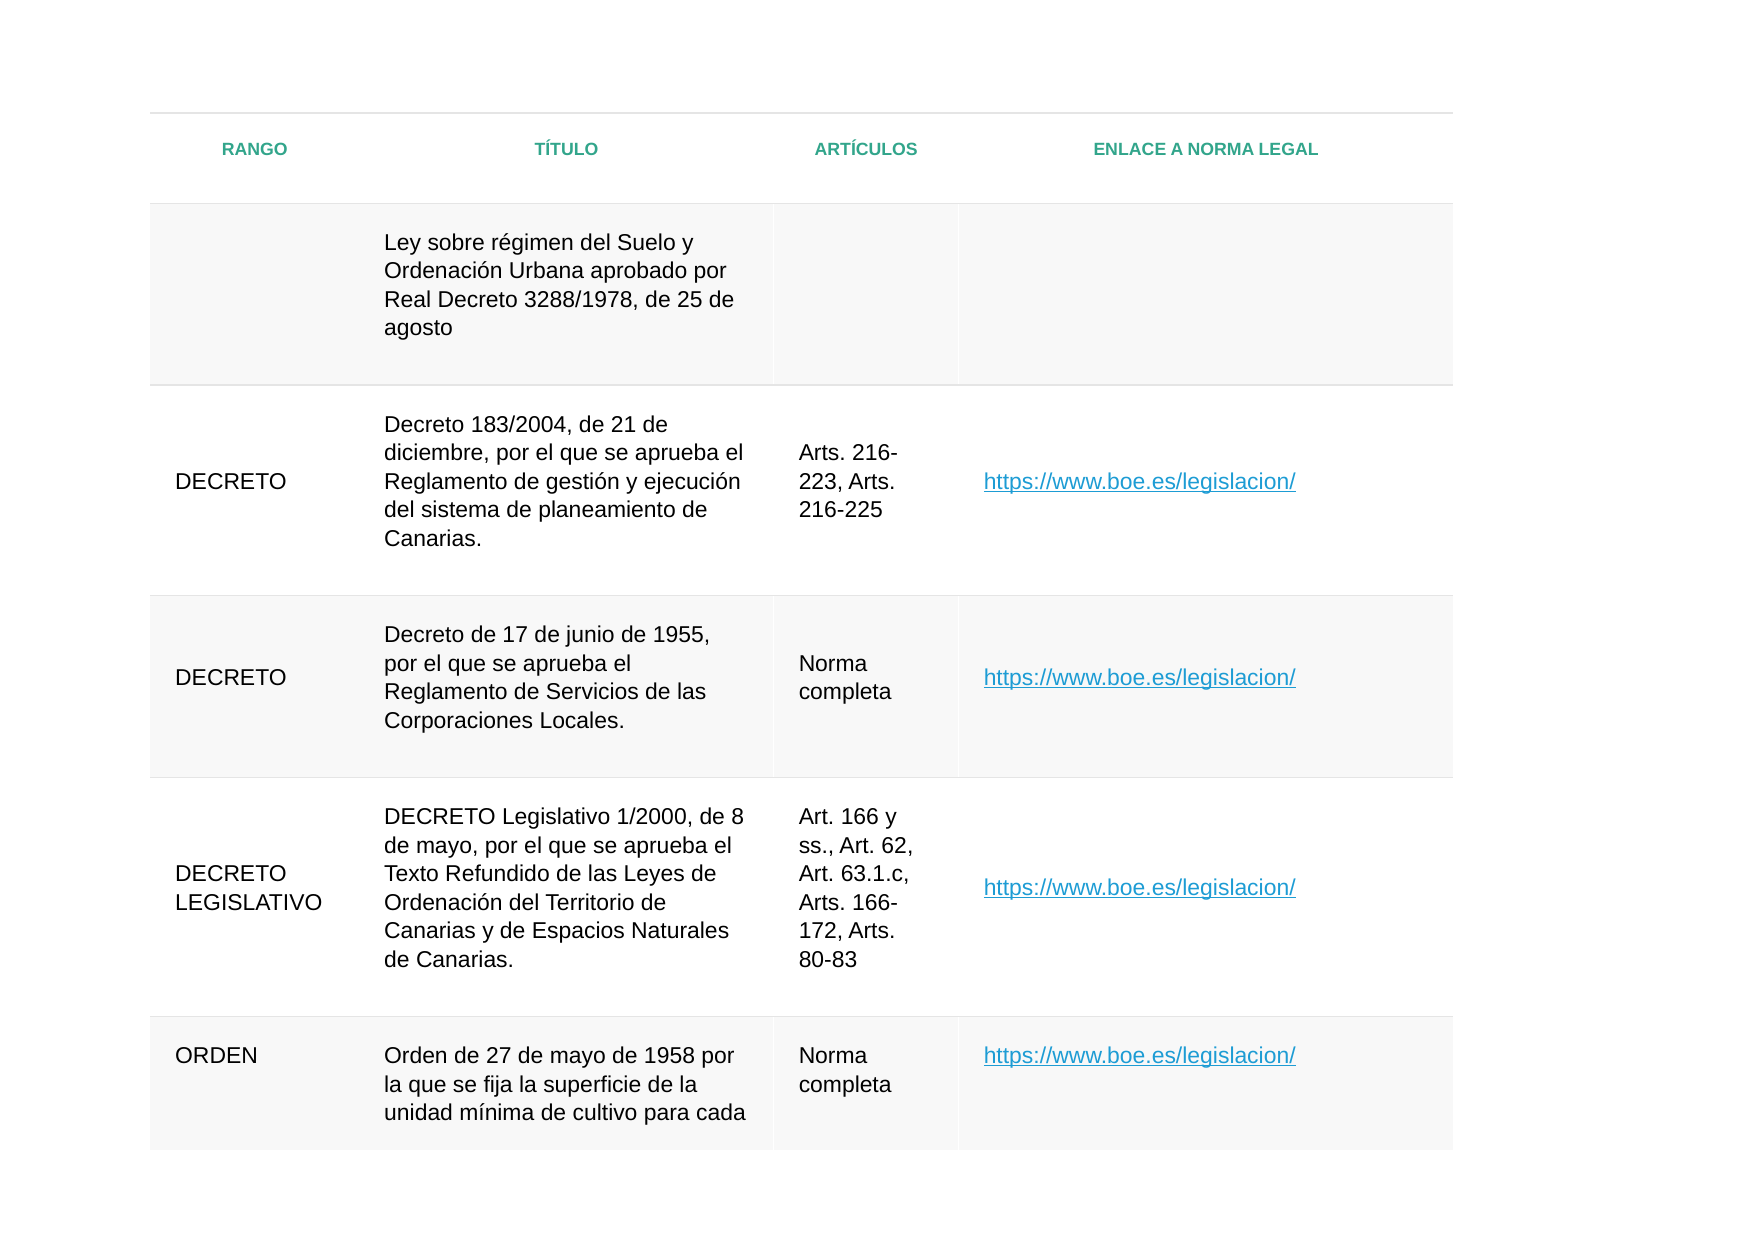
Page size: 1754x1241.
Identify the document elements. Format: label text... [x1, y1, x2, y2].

table_cell DECRETO Legislativo 1/2000, de 8 de mayo, por el que se aprueba el Texto Refundido de las Leyes de Ordenación del Territorio de Canarias y de Espacios Naturales de Canarias. [359, 778, 773, 1016]
table_cell [150, 204, 359, 384]
table_header ARTÍCULOS [774, 114, 958, 202]
table_cell https://www.boe.es/legislacion/ [959, 386, 1453, 595]
table_header TÍTULO [359, 114, 773, 202]
table_cell Norma completa [774, 596, 958, 777]
table_cell DECRETO [150, 596, 359, 777]
table_cell https://www.boe.es/legislacion/ [959, 596, 1453, 777]
table_cell Norma completa [774, 1017, 958, 1150]
table_cell Ley sobre régimen del Suelo y Ordenación Urbana aprobado por Real Decreto 3288/1978, de 25 de agosto [359, 204, 773, 384]
table_cell [774, 204, 958, 384]
table_cell Decreto de 17 de junio de 1955, por el que se aprueba el Reglamento de Servicios de las Corporaciones Locales. [359, 596, 773, 777]
table_cell https://www.boe.es/legislacion/ [959, 778, 1453, 1016]
table_header RANGO [150, 114, 359, 202]
table_cell Art. 166 y ss., Art. 62, Art. 63.1.c, Arts. 166-172, Arts. 80-83 [774, 778, 958, 1016]
table_cell [959, 204, 1453, 384]
table_cell Decreto 183/2004, de 21 de diciembre, por el que se aprueba el Reglamento de gestión y ejecución del sistema de planeamiento de Canarias. [359, 386, 773, 595]
table_header ENLACE A NORMA LEGAL [959, 114, 1453, 202]
table_cell https://www.boe.es/legislacion/ [959, 1017, 1453, 1150]
table_cell DECRETO LEGISLATIVO [150, 778, 359, 1016]
table_cell DECRETO [150, 386, 359, 595]
table_cell ORDEN [150, 1017, 359, 1150]
table_cell Arts. 216-223, Arts. 216-225 [774, 386, 958, 595]
table_cell Orden de 27 de mayo de 1958 por la que se fija la superficie de la unidad mínima de cultivo para cada [359, 1017, 773, 1150]
